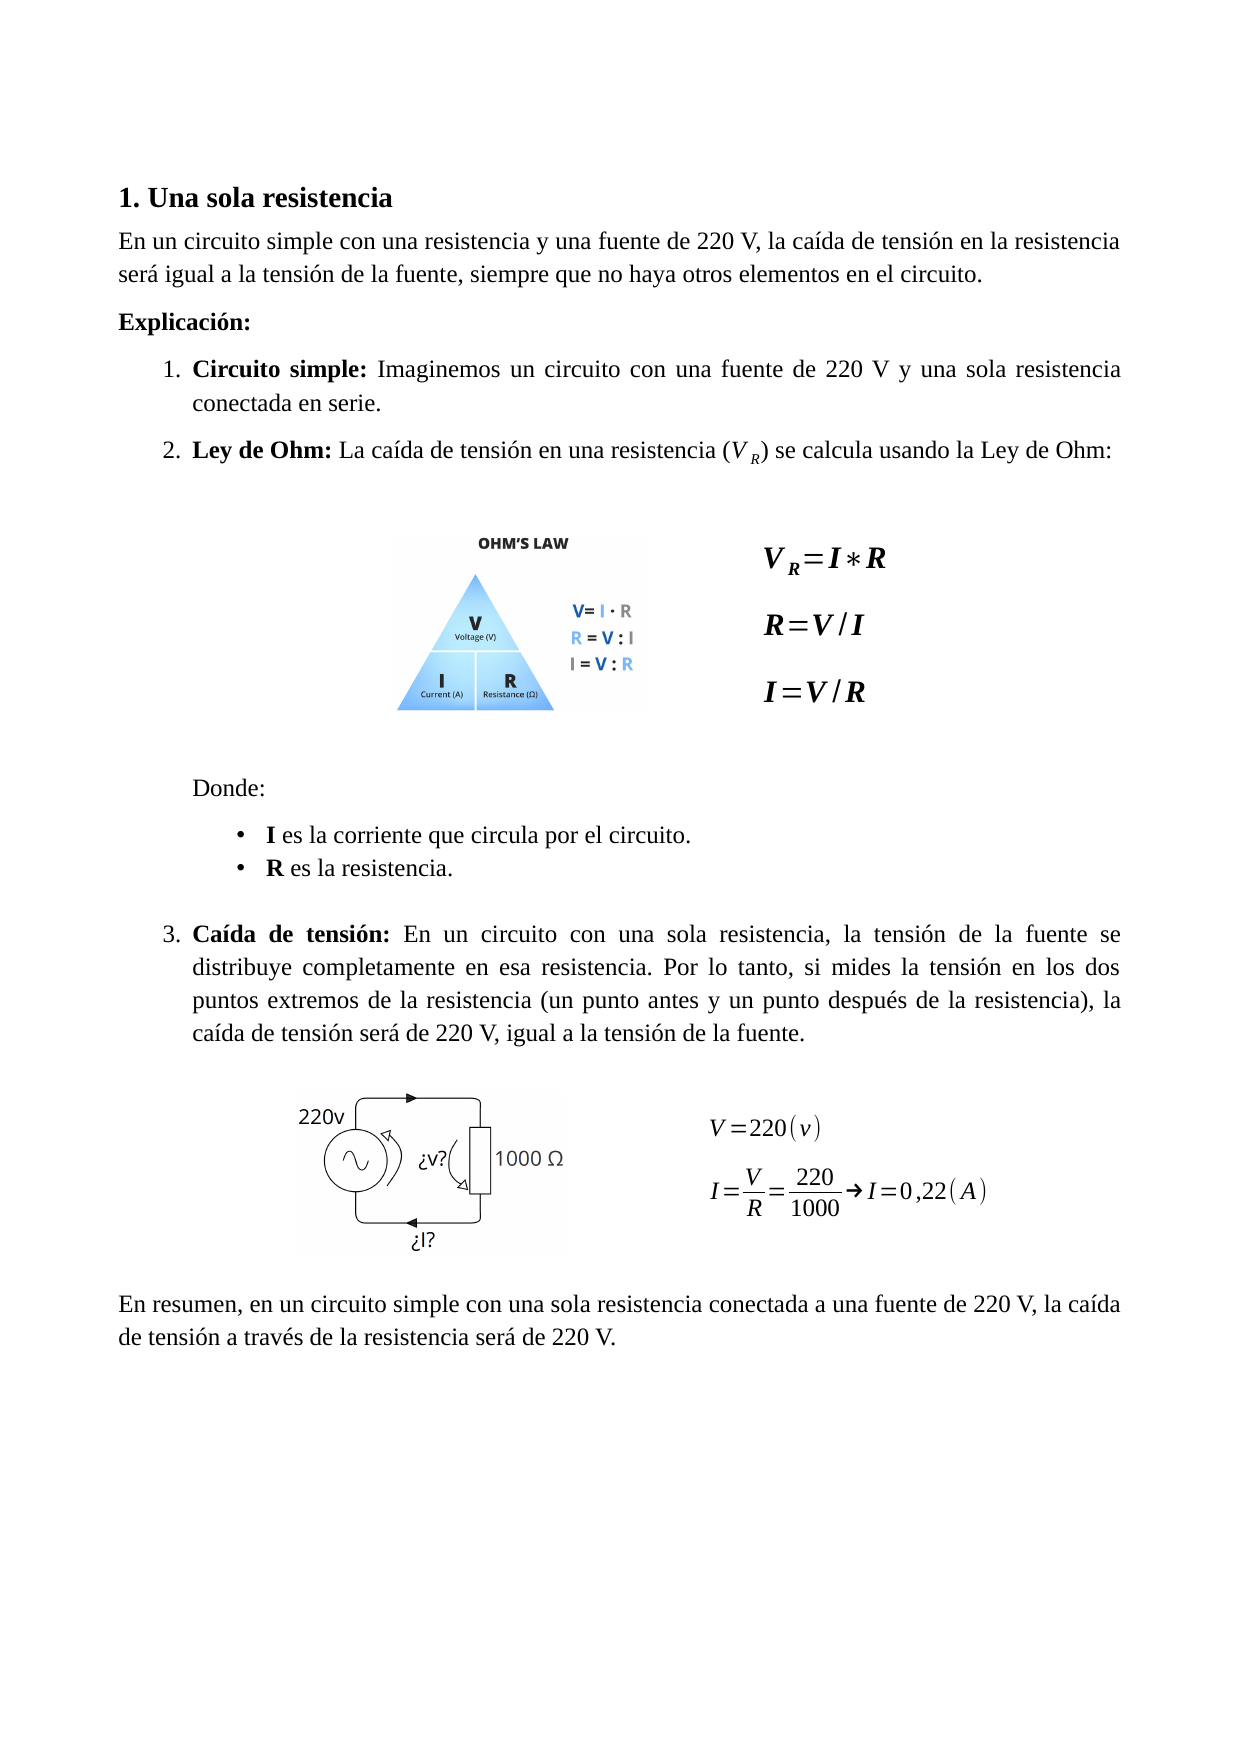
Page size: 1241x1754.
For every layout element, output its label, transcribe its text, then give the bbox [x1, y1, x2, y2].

picture [296, 1089, 565, 1256]
subtitle 1. Una sola resistencia [118, 180, 1122, 214]
list I es la corriente que circula por el circuito. [236, 820, 1122, 849]
list Caída de tensión: En un circuito con una sola resistencia, la tensión de la fuente se distribuye completamente en esa resistencia. Por lo tanto, si mides la tensión en los dos puntos extremos de la resistencia (un punto antes y un punto después de la resistencia), la caída de tensión será de 220 V, igual a la tensión de la fuente. [162, 919, 1122, 1047]
list Ley de Ohm: La caída de tensión en una resistencia (​) se calcula usando la Ley de Ohm: [162, 435, 1122, 468]
list R es la resistencia. [236, 853, 1122, 882]
list Donde: [162, 773, 1122, 801]
text Explicación: [118, 307, 1122, 336]
picture [391, 534, 653, 716]
text En un circuito simple con una resistencia y una fuente de 220 V, la caída de tensión en la resistencia será igual a la tensión de la fuente, siempre que no haya otros elementos en el circuito. [118, 226, 1122, 288]
text En resumen, en un circuito simple con una sola resistencia conectada a una fuente de 220 V, la caída de tensión a través de la resistencia será de 220 V. [118, 1289, 1122, 1351]
list Circuito simple: Imaginemos un circuito con una fuente de 220 V y una sola resistencia conectada en serie. [162, 354, 1122, 416]
